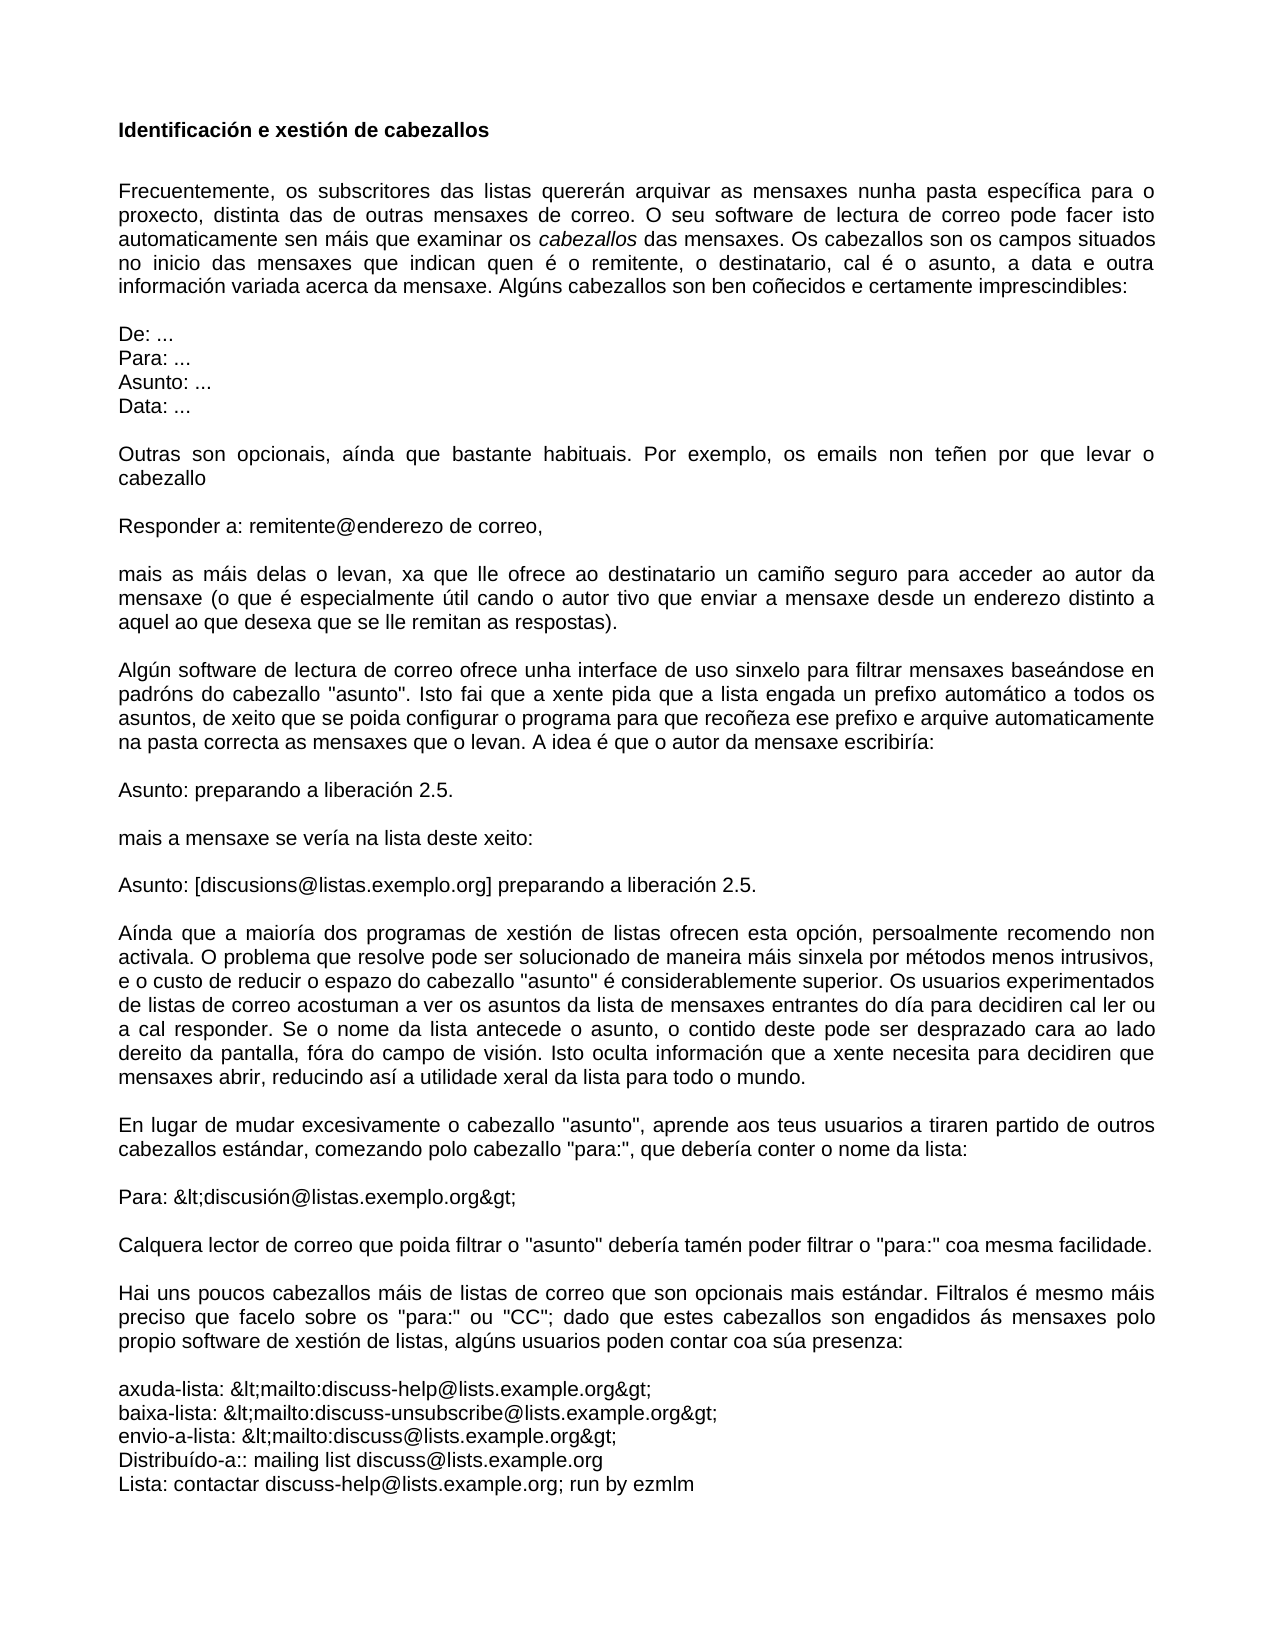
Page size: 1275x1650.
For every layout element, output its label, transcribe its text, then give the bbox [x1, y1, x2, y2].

text axuda-lista: &lt;mailto:discuss-help@lists.example.org&gt; [118, 1376, 1157, 1400]
text Data: ... [118, 394, 1157, 418]
text Asunto: preparando a liberación 2.5. [118, 777, 1157, 801]
text Asunto: [discusions@listas.exemplo.org] preparando a liberación 2.5. [118, 873, 1157, 897]
text En lugar de mudar excesivamente o cabezallo "asunto", aprende aos teus usuarios a tiraren partido de outros cabezallos estándar, comezando polo cabezallo "para:", que debería conter o nome da lista: [118, 1113, 1157, 1161]
text De: ... [118, 322, 1157, 346]
text Algún software de lectura de correo ofrece unha interface de uso sinxelo para filtrar mensaxes baseándose en padróns do cabezallo "asunto". Isto fai que a xente pida que a lista engada un prefixo automático a todos os asuntos, de xeito que se poida configurar o programa para que recoñeza ese prefixo e arquive automaticamente na pasta correcta as mensaxes que o levan. A idea é que o autor da mensaxe escribiría: [118, 658, 1157, 753]
text Calquera lector de correo que poida filtrar o "asunto" debería tamén poder filtrar o "para:" coa mesma facilidade. [118, 1233, 1157, 1257]
text Distribuído-a:: mailing list discuss@lists.example.org [118, 1448, 1157, 1472]
text Hai uns poucos cabezallos máis de listas de correo que son opcionais mais estándar. Filtralos é mesmo máis preciso que facelo sobre os "para:" ou "CC"; dado que estes cabezallos son engadidos ás mensaxes polo propio software de xestión de listas, algúns usuarios poden contar coa súa presenza: [118, 1281, 1157, 1352]
text Asunto: ... [118, 370, 1157, 394]
text mais as máis delas o levan, xa que lle ofrece ao destinatario un camiño seguro para acceder ao autor da mensaxe (o que é especialmente útil cando o autor tivo que enviar a mensaxe desde un enderezo distinto a aquel ao que desexa que se lle remitan as respostas). [118, 562, 1157, 634]
text Para: &lt;discusión@listas.exemplo.org&gt; [118, 1185, 1157, 1209]
subtitle Identificación e xestión de cabezallos [118, 118, 1157, 142]
text baixa-lista: &lt;mailto:discuss-unsubscribe@lists.example.org&gt; [118, 1400, 1157, 1424]
text envio-a-lista: &lt;mailto:discuss@lists.example.org&gt; [118, 1424, 1157, 1448]
text Para: ... [118, 346, 1157, 370]
text Outras son opcionais, aínda que bastante habituais. Por exemplo, os emails non teñen por que levar o cabezallo [118, 442, 1157, 490]
text Lista: contactar discuss-help@lists.example.org; run by ezmlm [118, 1472, 1157, 1496]
text Aínda que a maioría dos programas de xestión de listas ofrecen esta opción, persoalmente recomendo non activala. O problema que resolve pode ser solucionado de maneira máis sinxela por métodos menos intrusivos, e o custo de reducir o espazo do cabezallo "asunto" é considerablemente superior. Os usuarios experimentados de listas de correo acostuman a ver os asuntos da lista de mensaxes entrantes do día para decidiren cal ler ou a cal responder. Se o nome da lista antecede o asunto, o contido deste pode ser desprazado cara ao lado dereito da pantalla, fóra do campo de visión. Isto oculta información que a xente necesita para decidiren que mensaxes abrir, reducindo así a utilidade xeral da lista para todo o mundo. [118, 921, 1157, 1089]
text mais a mensaxe se vería na lista deste xeito: [118, 825, 1157, 849]
text Responder a: remitente@enderezo de correo, [118, 514, 1157, 538]
text Frecuentemente, os subscritores das listas quererán arquivar as mensaxes nunha pasta específica para o proxecto, distinta das de outras mensaxes de correo. O seu software de lectura de correo pode facer isto automaticamente sen máis que examinar os cabezallos das mensaxes. Os cabezallos son os campos situados no inicio das mensaxes que indican quen é o remitente, o destinatario, cal é o asunto, a data e outra información variada acerca da mensaxe. Algúns cabezallos son ben coñecidos e certamente imprescindibles: [118, 178, 1157, 298]
